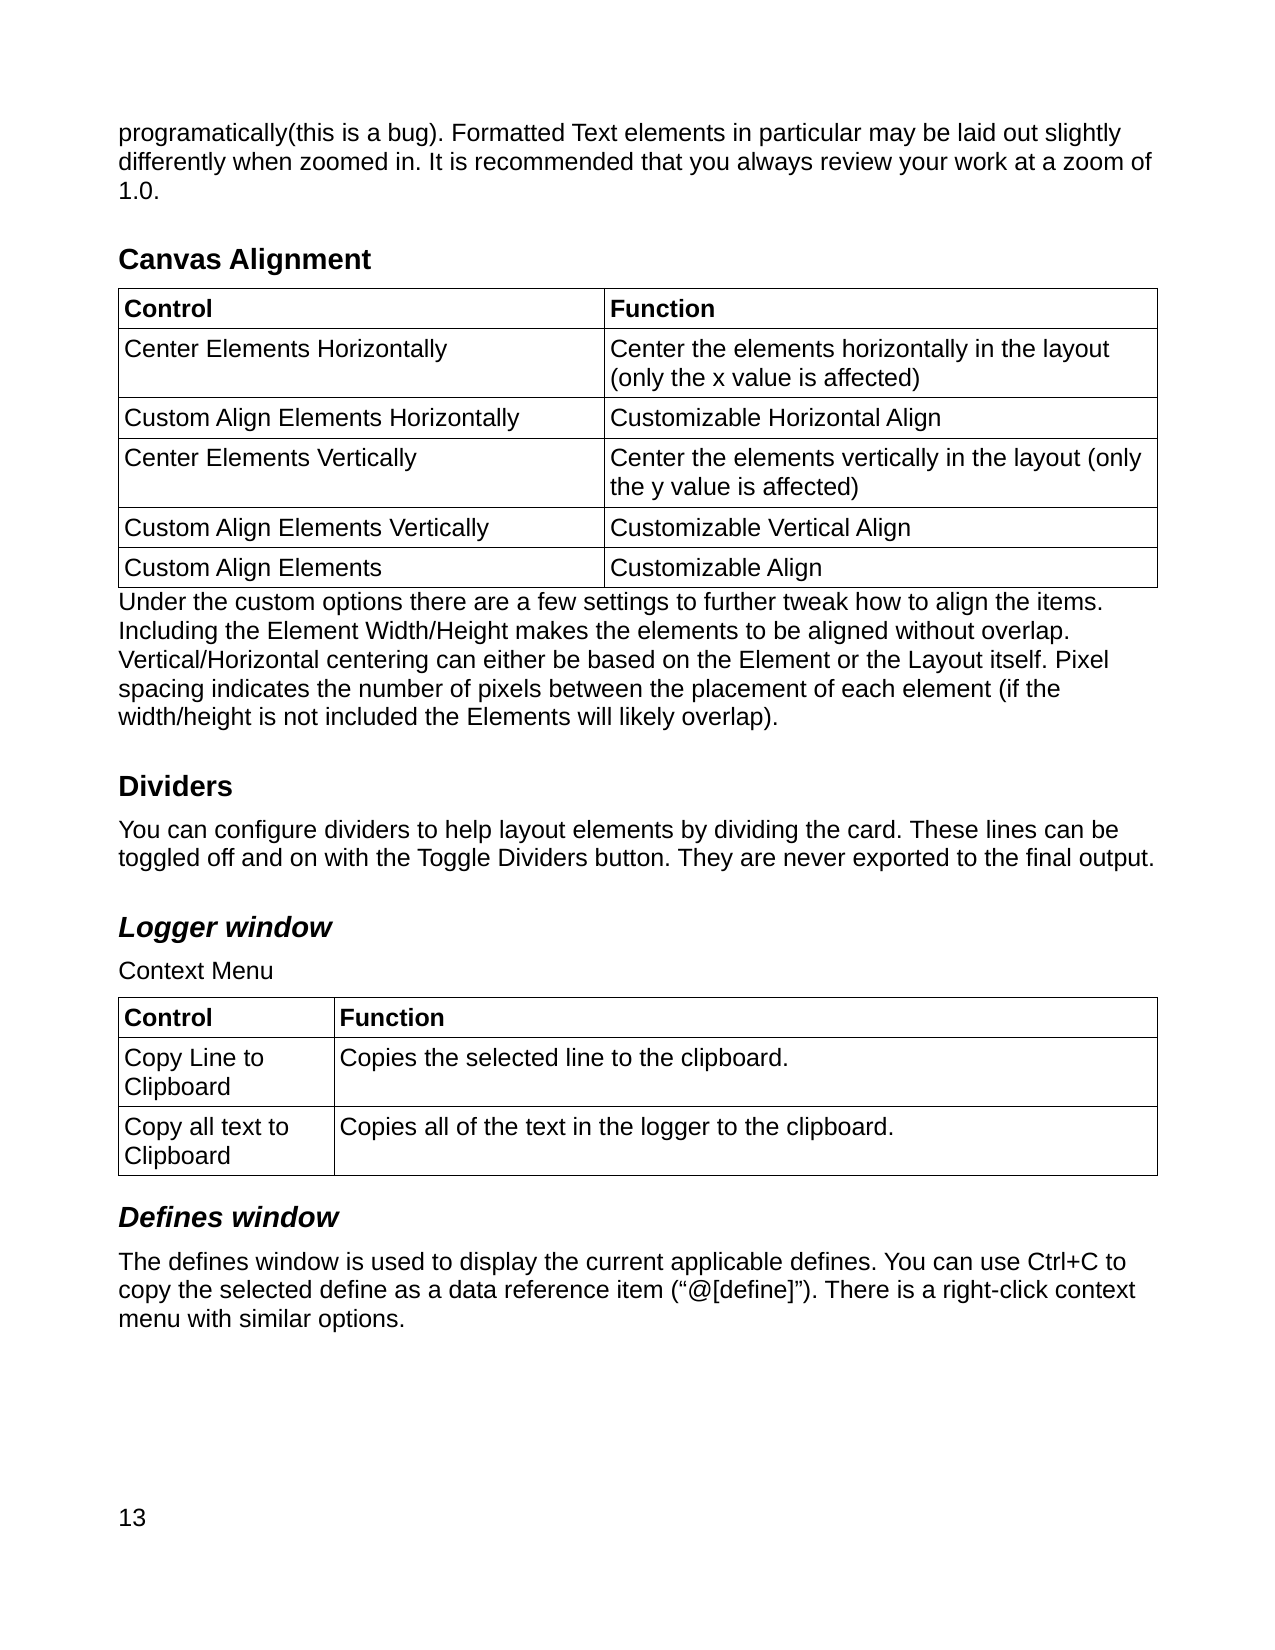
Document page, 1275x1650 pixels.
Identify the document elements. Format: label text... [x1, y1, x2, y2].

table_cell Center the elements vertically in the layout (only the y value is affected) [605, 439, 1157, 507]
table_cell Custom Align Elements [119, 548, 604, 587]
table_cell Custom Align Elements Vertically [119, 508, 604, 547]
table_cell Center the elements horizontally in the layout (only the x value is affected) [605, 329, 1157, 397]
text You can configure dividers to help layout elements by dividing the card. These lines can be toggled off and on with the Toggle Dividers button. They are never exported to the final output. [118, 815, 1157, 872]
subtitle Canvas Alignment [118, 242, 1157, 275]
table_cell Copy Line to Clipboard [119, 1038, 334, 1106]
table_header Control [119, 998, 334, 1037]
text Context Menu [118, 956, 1157, 984]
table_cell Customizable Align [605, 548, 1157, 587]
table_cell Customizable Vertical Align [605, 508, 1157, 547]
table_cell Center Elements Horizontally [119, 329, 604, 397]
table_cell Customizable Horizontal Align [605, 398, 1157, 438]
subtitle Dividers [118, 769, 1157, 802]
table_cell Copy all text to Clipboard [119, 1107, 334, 1175]
text The defines window is used to display the current applicable defines. You can use Ctrl+C to copy the selected define as a data reference item (“@[define]”). There is a right-click context menu with similar options. [118, 1247, 1157, 1333]
table_header Function [335, 998, 1157, 1037]
table_cell Center Elements Vertically [119, 439, 604, 507]
table_cell Copies the selected line to the clipboard. [335, 1038, 1157, 1106]
subtitle Logger window [118, 910, 1157, 943]
table_cell Custom Align Elements Horizontally [119, 398, 604, 438]
text programatically(this is a bug). Formatted Text elements in particular may be laid out slightly differently when zoomed in. It is recommended that you always review your work at a zoom of 1.0. [118, 118, 1157, 204]
table_header Control [119, 289, 604, 328]
table_cell Copies all of the text in the logger to the clipboard. [335, 1107, 1157, 1175]
text Under the custom options there are a few settings to further tweak how to align the items. Including the Element Width/Height makes the elements to be aligned without overlap. Vertical/Horizontal centering can either be based on the Element or the Layout itself. Pixel spacing indicates the number of pixels between the placement of each element (if the width/height is not included the Elements will likely overlap). [118, 588, 1157, 731]
table_header Function [605, 289, 1157, 328]
subtitle Defines window [118, 1201, 1157, 1234]
